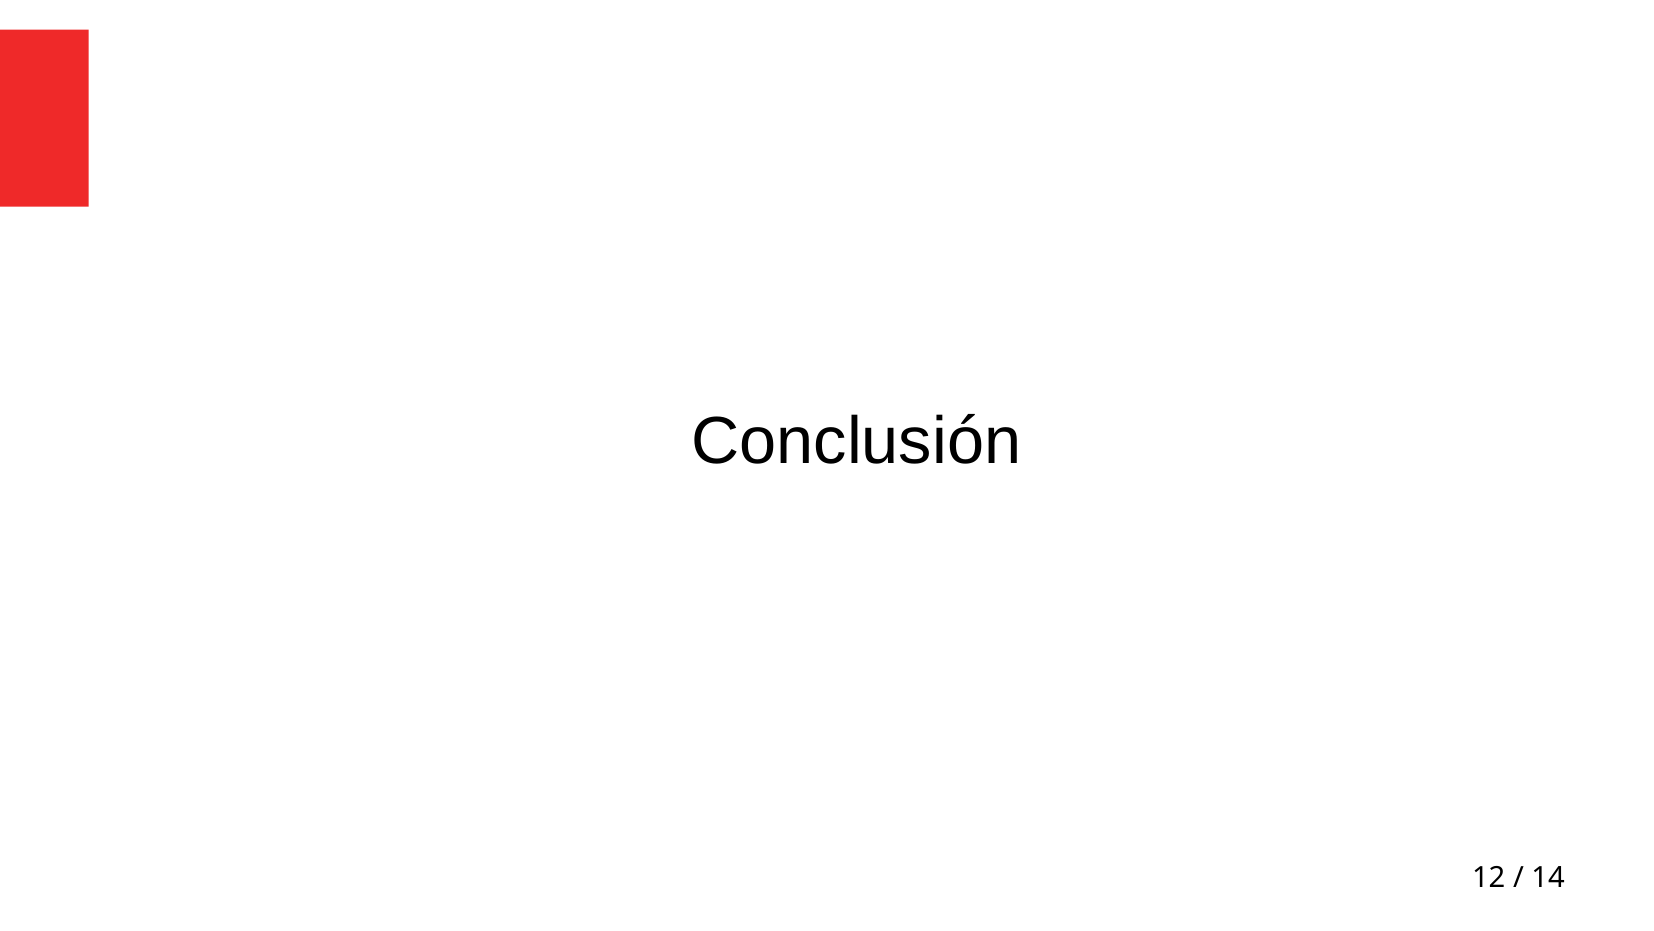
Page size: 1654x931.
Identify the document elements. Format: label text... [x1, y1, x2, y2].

subtitle Conclusión [118, 29, 1595, 851]
